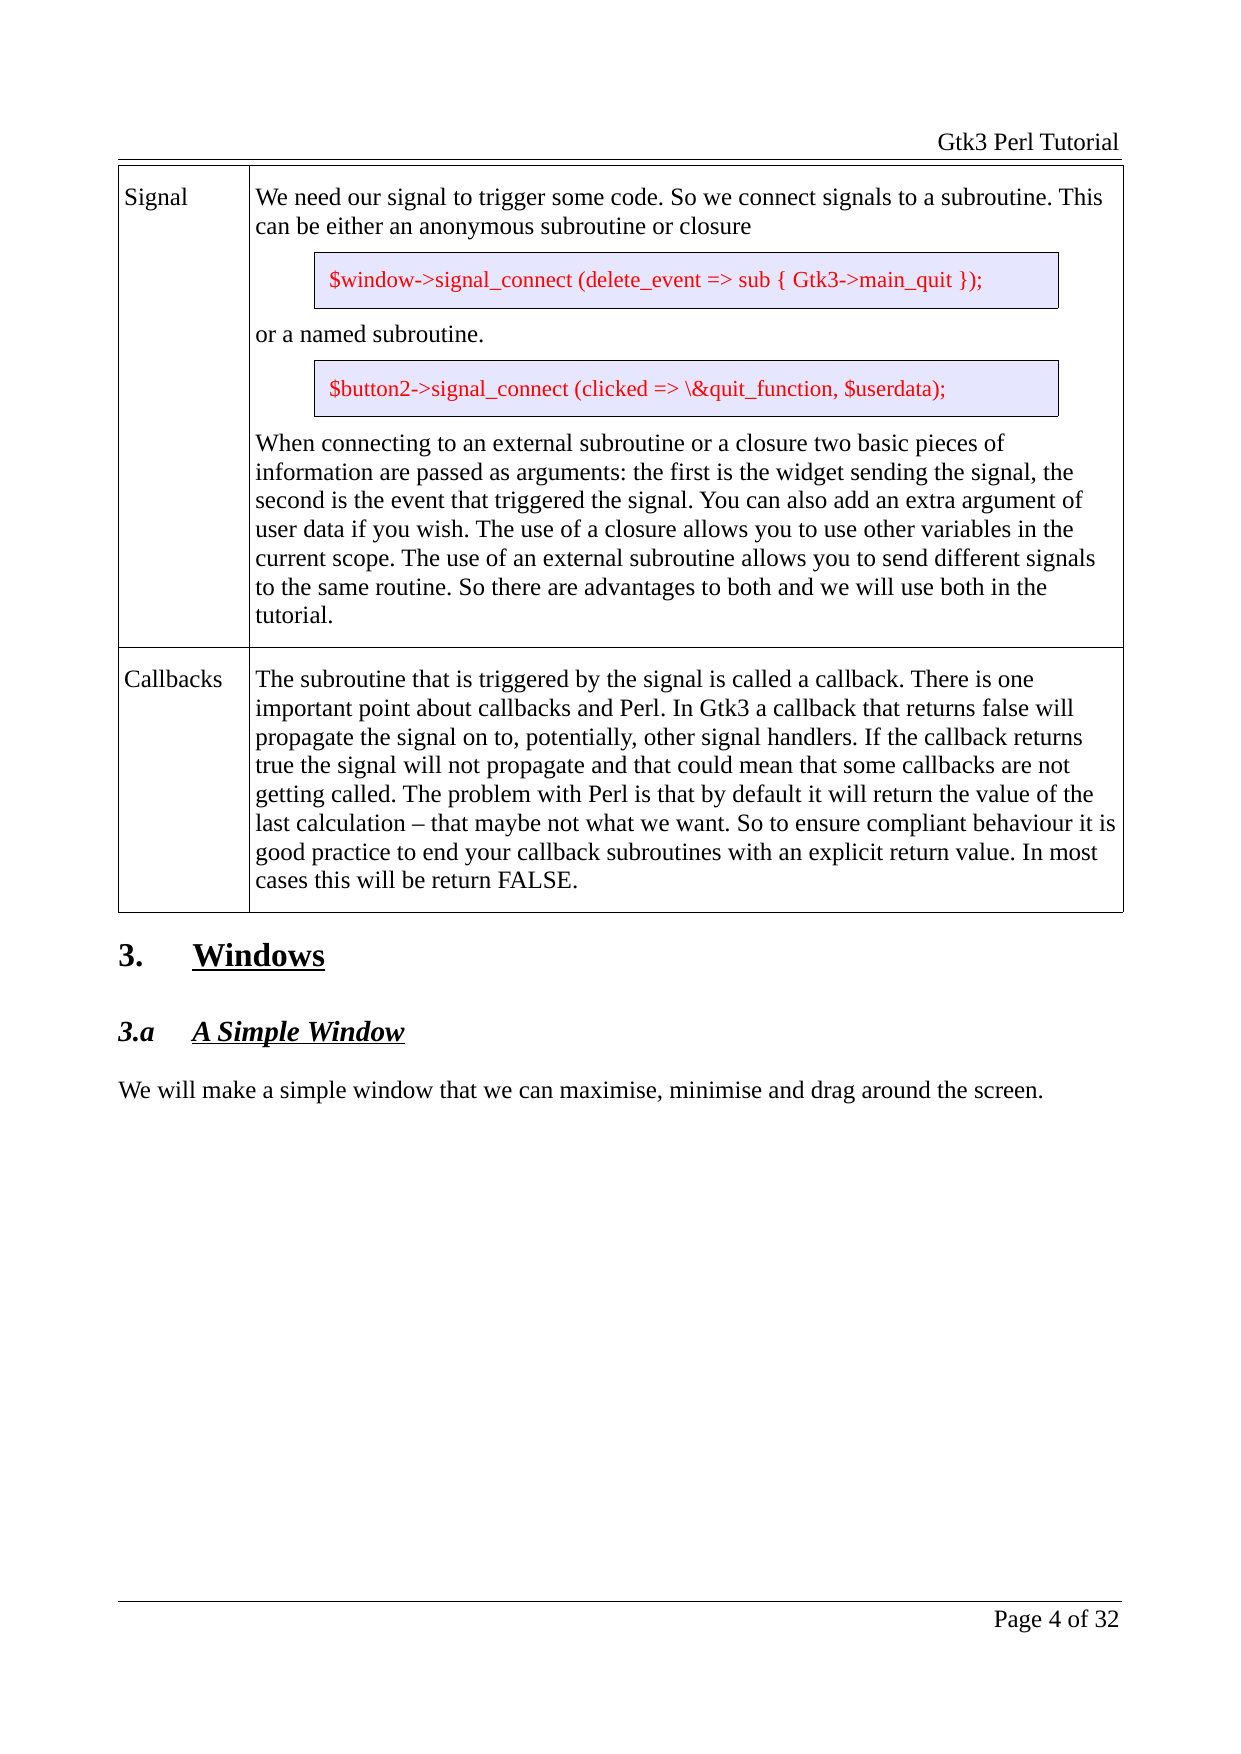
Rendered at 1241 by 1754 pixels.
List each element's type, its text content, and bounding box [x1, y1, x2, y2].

table_cell Callbacks [119, 648, 249, 912]
text We will make a simple window that we can maximise, minimise and drag around the screen. [118, 1075, 1122, 1104]
table_cell The subroutine that is triggered by the signal is called a callback. There is one important point about callbacks and Perl. In Gtk3 a callback that returns false will propagate the signal on to, potentially, other signal handlers. If the callback returns true the signal will not propagate and that could mean that some callbacks are not getting called. The problem with Perl is that by default it will return the value of the last calculation – that maybe not what we want. So to ensure compliant behaviour it is good practice to end your callback subroutines with an explicit return value. In most cases this will be return FALSE. [250, 648, 1123, 912]
table_cell We need our signal to trigger some code. So we connect signals to a subroutine. This can be either an anonymous subroutine or closure $window->signal_connect (delete_event => sub { Gtk3->main_quit }); or a named subroutine. $button2->signal_connect (clicked => \&quit_function, $userdata); When connecting to an external subroutine or a closure two basic pieces of information are passed as arguments: the first is the widget sending the signal, the second is the event that triggered the signal. You can also add an extra argument of user data if you wish. The use of a closure allows you to use other variables in the current scope. The use of an external subroutine allows you to send different signals to the same routine. So there are advantages to both and we will use both in the tutorial. [250, 166, 1123, 647]
subtitle A simple window [118, 1014, 1122, 1047]
table_cell Signal [119, 166, 249, 647]
subtitle Windows [118, 936, 1122, 974]
